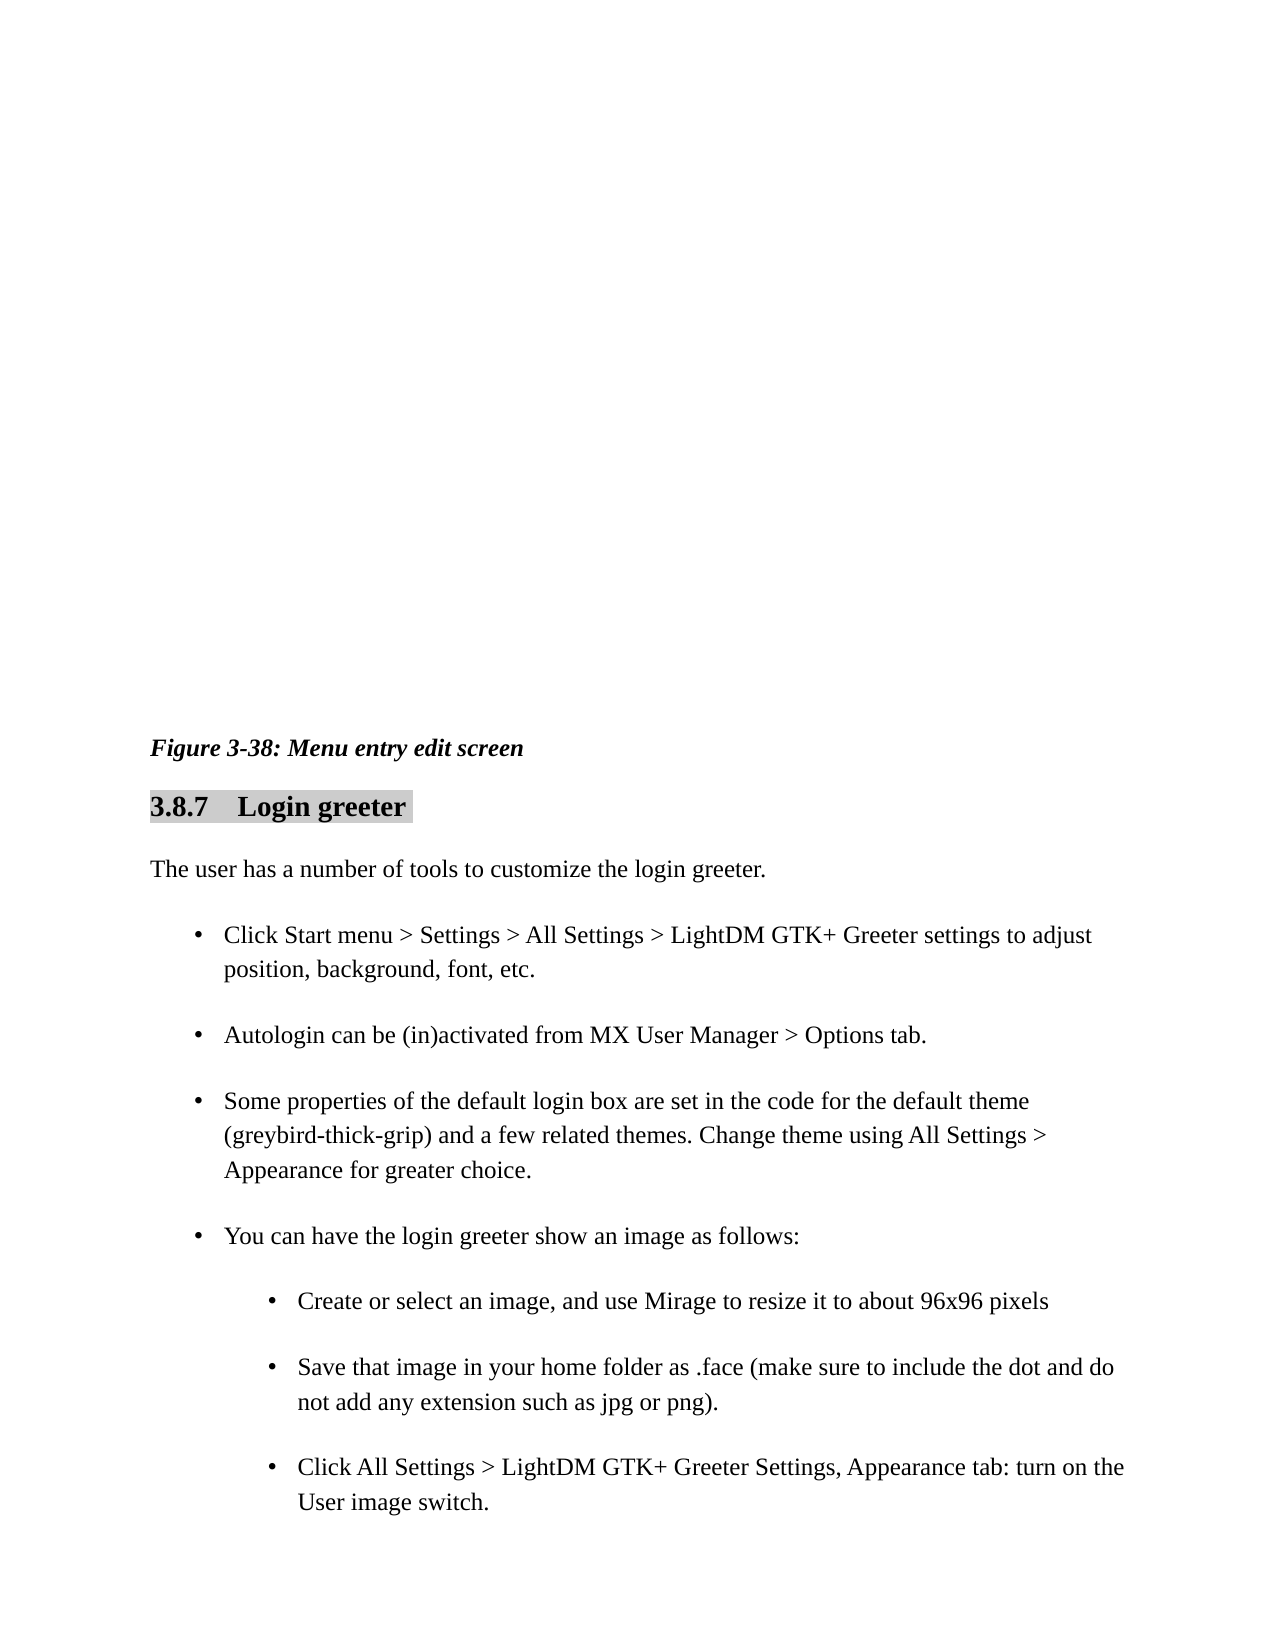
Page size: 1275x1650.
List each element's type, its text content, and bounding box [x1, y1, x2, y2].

list Create or select an image, and use Mirage to resize it to about 96x96 pixels [268, 1286, 1125, 1315]
subtitle 3.8.7 Login greeter [150, 789, 1125, 823]
list Click All Settings > LightDM GTK+ Greeter Settings, Appearance tab: turn on the User image switch. [268, 1452, 1125, 1516]
list Click Start menu > Settings > All Settings > LightDM GTK+ Greeter settings to adjust position, background, font, etc. [194, 920, 1125, 983]
list Autologin can be (in)activated from MX User Manager > Options tab. [194, 1020, 1125, 1049]
list Some properties of the default login box are set in the code for the default theme (greybird-thick-grip) and a few related themes. Change theme using All Settings > Appearance for greater choice. [194, 1086, 1125, 1184]
list You can have the login greeter show an image as follows: [194, 1221, 1125, 1249]
text The user has a number of tools to customize the login greeter. [150, 854, 1125, 883]
list Save that image in your home folder as .face (make sure to include the dot and do not add any extension such as jpg or png). [268, 1352, 1125, 1415]
text Figure 3-38: Menu entry edit screen [150, 733, 1125, 761]
